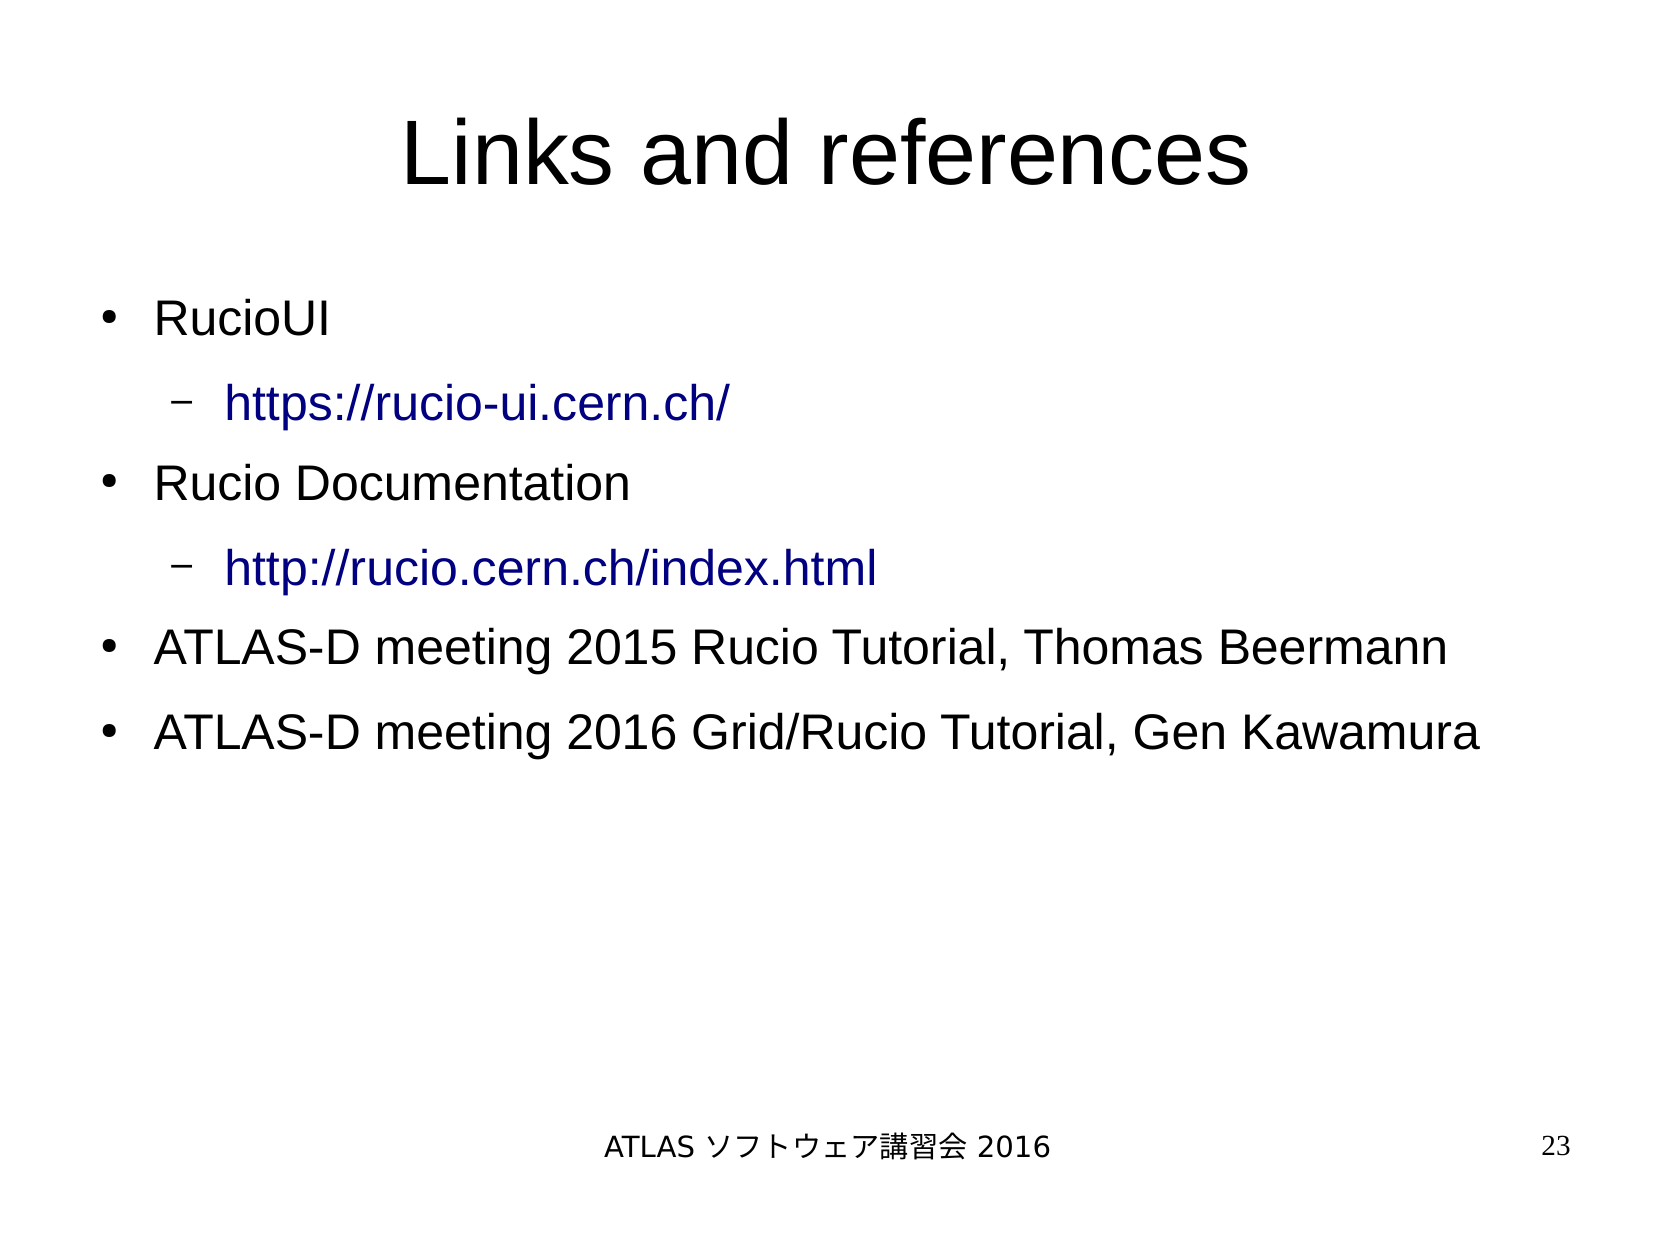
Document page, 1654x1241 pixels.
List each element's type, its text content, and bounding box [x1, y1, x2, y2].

title Links and references [82, 49, 1571, 257]
list RucioUI https://rucio-ui.cern.ch/ Rucio Documentation http://rucio.cern.ch/index.html ATLAS-D meeting 2015 Rucio Tutorial, Thomas Beermann ATLAS-D meeting 2016 Grid/Rucio Tutorial, Gen Kawamura [82, 290, 1571, 1141]
